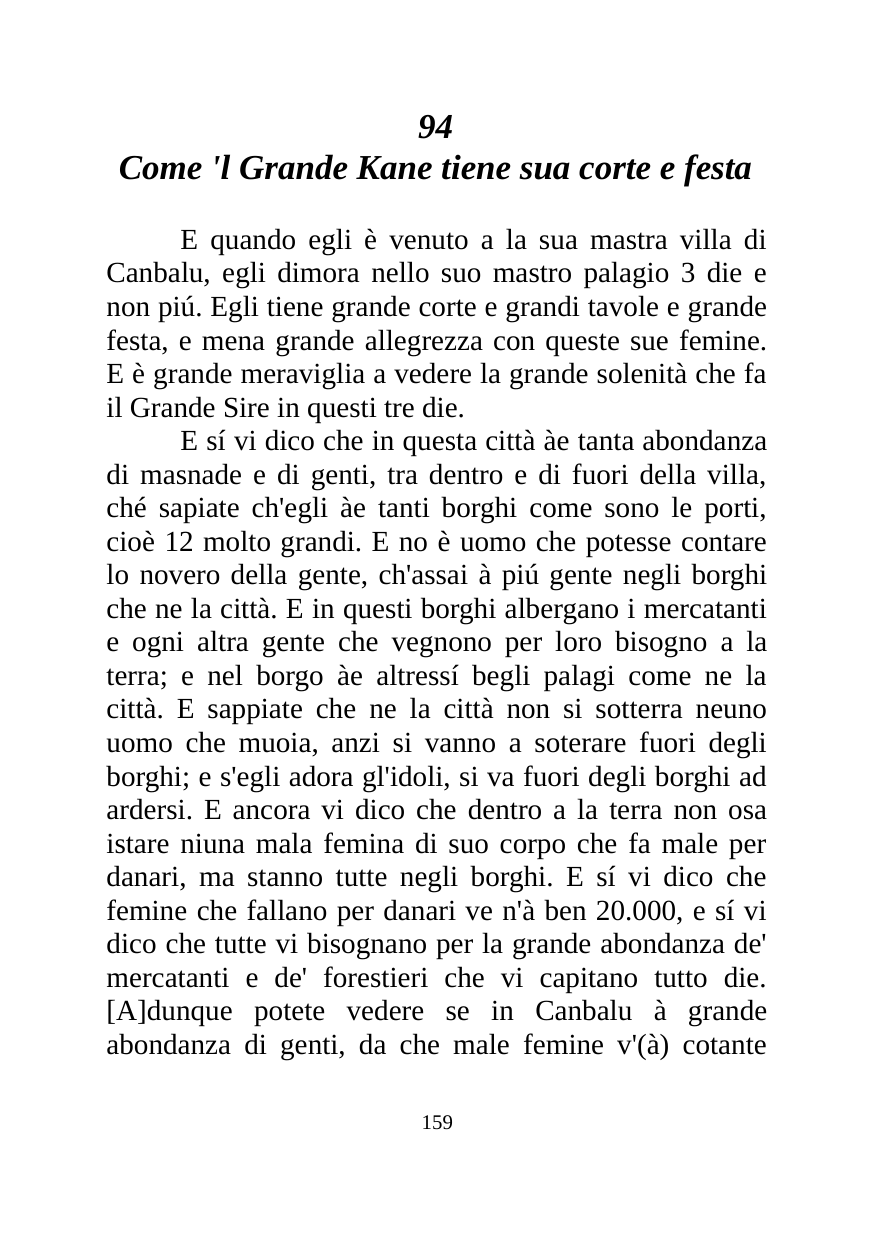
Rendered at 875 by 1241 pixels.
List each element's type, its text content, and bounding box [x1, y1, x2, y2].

subtitle 94 Come 'l Grande Kane tiene sua corte e festa [106, 106, 768, 187]
text E sí vi dico che in questa città àe tanta abondanza di masnade e di genti, tra dentro e di fuori della villa, ché sapiate ch'egli àe tanti borghi come sono le porti, cioè 12 molto grandi. E no è uomo che potesse contare lo novero della gente, ch'assai à piú gente negli borghi che ne la città. E in questi borghi albergano i mercatanti e ogni altra gente che vegnono per loro bisogno a la terra; e nel borgo àe altressí begli palagi come ne la città. E sappiate che ne la città non si sotterra neuno uomo che muoia, anzi si vanno a soterare fuori degli borghi; e s'egli adora gl'idoli, si va fuori degli borghi ad ardersi. E ancora vi dico che dentro a la terra non osa istare niuna mala femina di suo corpo che fa male per danari, ma stanno tutte negli borghi. E sí vi dico che femine che fallano per danari ve n'à ben 20.000, e sí vi dico che tutte vi bisognano per la grande abondanza de' mercatanti e de' forestieri che vi capitano tutto die. [A]dunque potete vedere se in Canbalu à grande abondanza di genti, da che male femine v'(à) cotante [106, 423, 768, 1061]
text E quando egli è venuto a la sua mastra villa di Canbalu, egli dimora nello suo mastro palagio 3 die e non piú. Egli tiene grande corte e grandi tavole e grande festa, e mena grande allegrezza con queste sue femine. E è grande meraviglia a vedere la grande solenità che fa il Grande Sire in questi tre die. [106, 222, 768, 423]
